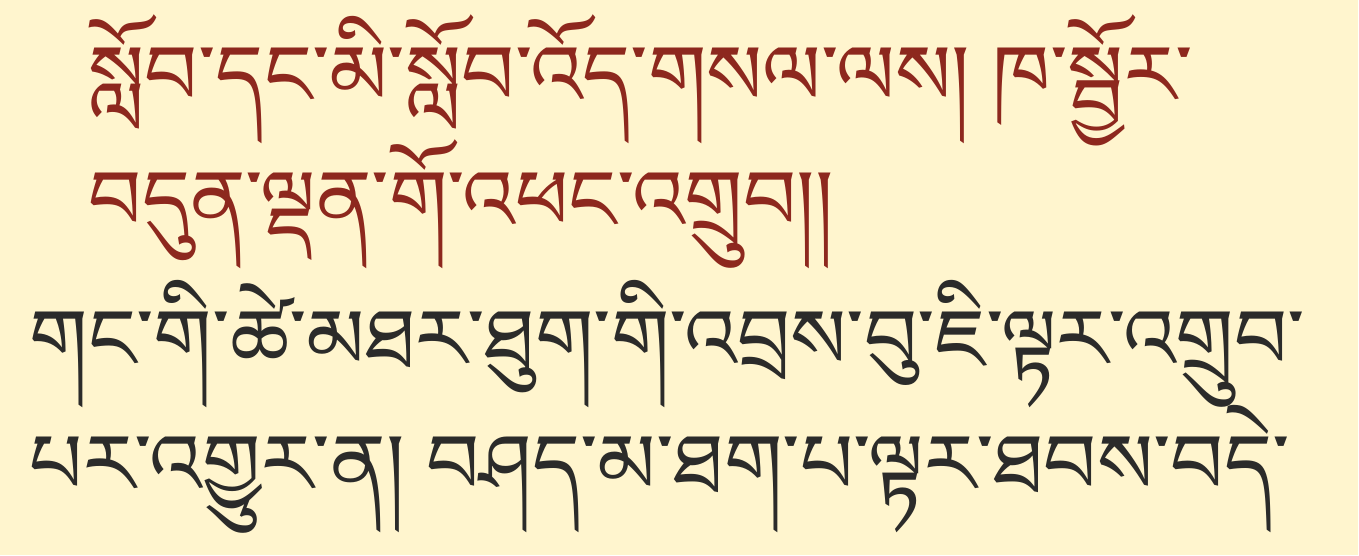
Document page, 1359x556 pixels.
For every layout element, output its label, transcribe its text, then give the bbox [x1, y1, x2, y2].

text གང་གི་ཚེ་མཐར་ཐུག་གི་འབྲས་བུ་ཇི་ལྟར་འགྲུབ་པར་འགྱུར་ན། བཤད་མ་ཐག་པ་ལྟར་ཐབས་བདེ་ [29, 294, 1346, 527]
text སློབ་དང་མི་སློབ་འོད་གསལ་ལས། ཁ་སྦྱོར་བདུན་ལྡན་གོ་འཕང་འགྲུབ།། [88, 29, 1346, 263]
